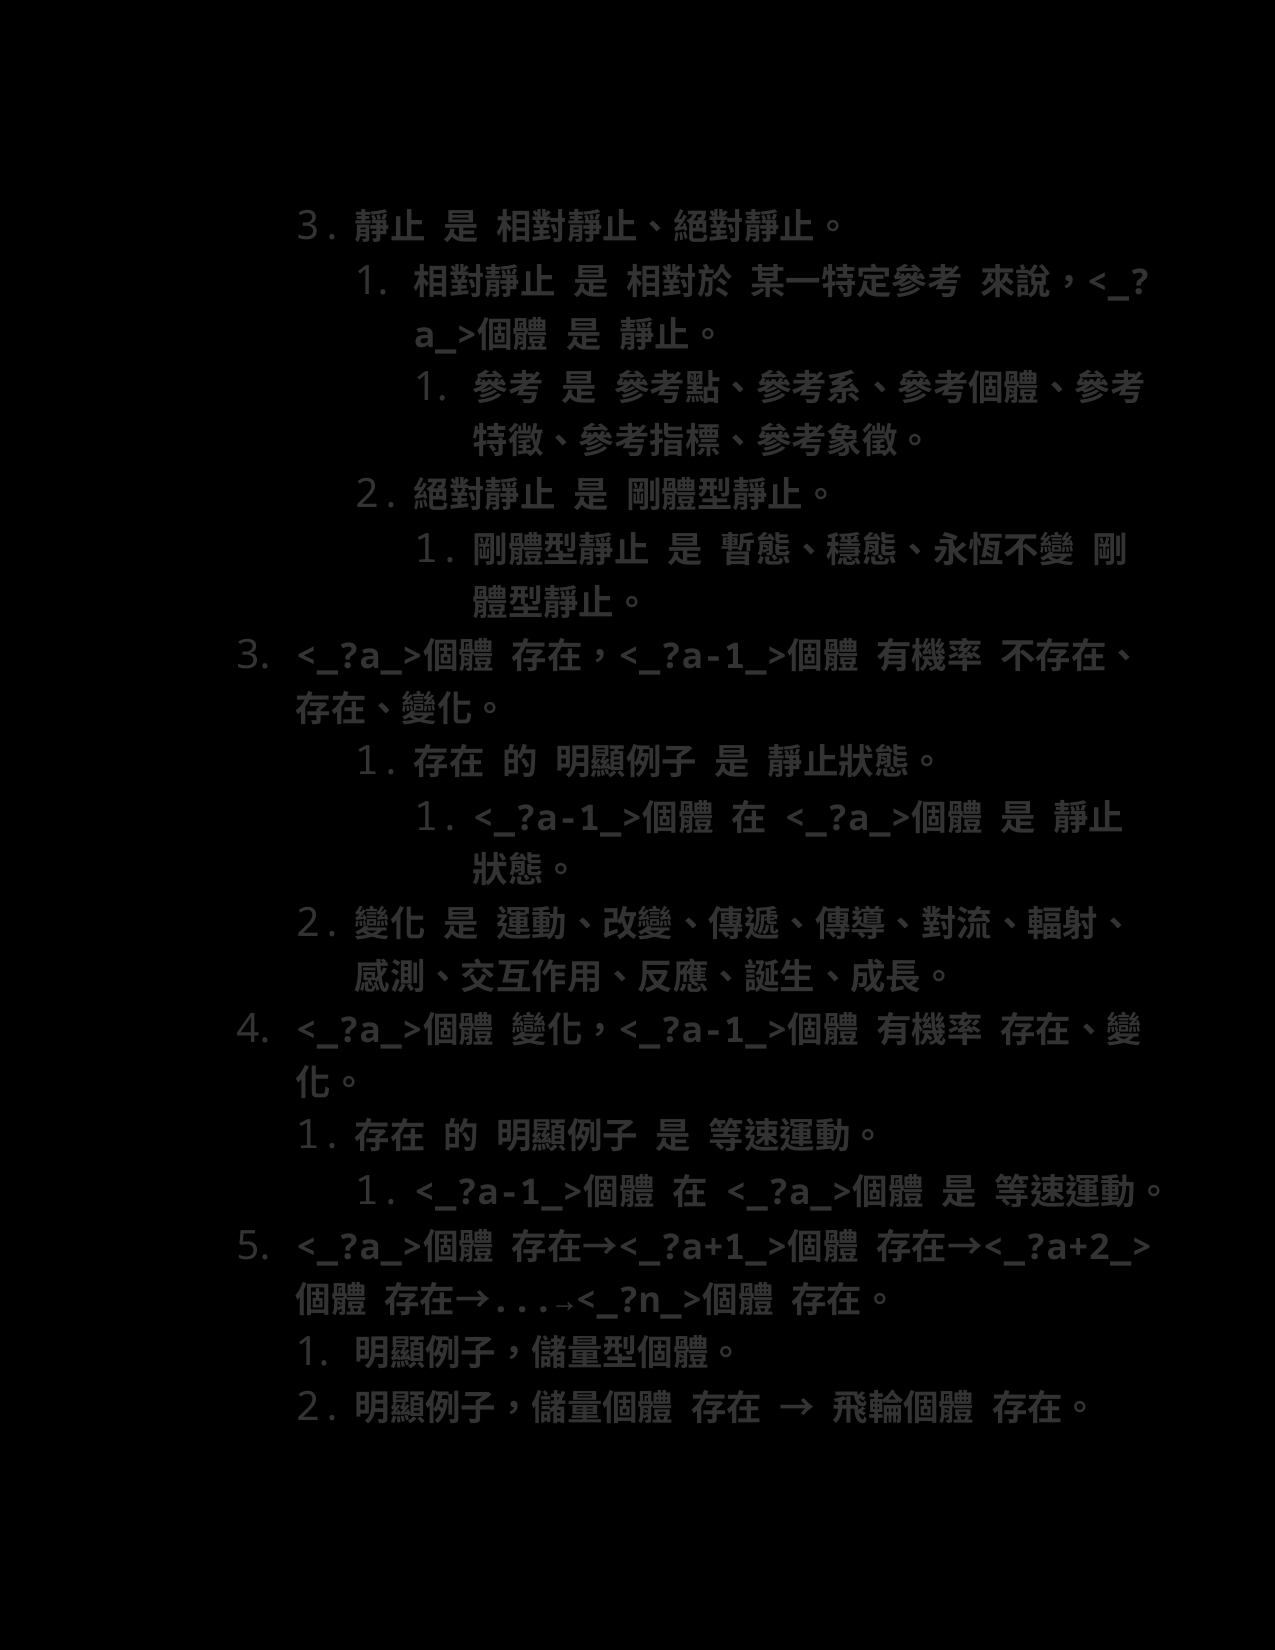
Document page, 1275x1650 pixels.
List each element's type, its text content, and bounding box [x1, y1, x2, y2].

list 參考 是 參考點、參考系、參考個體、參考特徵、參考指標、參考象徵。 [413, 357, 1157, 464]
list 絕對靜止 是 剛體型靜止。 [354, 464, 1157, 519]
list <_?a-1_>個體 在 <_?a_>個體 是 靜止狀態。 [413, 787, 1157, 893]
list 變化 是 運動、改變、傳遞、傳導、對流、輻射、感測、交互作用、反應、誕生、成長。 [295, 893, 1157, 999]
list <_?a_>個體 存在，<_?a-1_>個體 有機率 不存在、存在、變化。 [236, 625, 1157, 732]
list <_?a-1_>個體 在 <_?a_>個體 是 等速運動。 [354, 1161, 1157, 1216]
list <_?a_>個體 變化，<_?a-1_>個體 有機率 存在、變化。 [236, 999, 1157, 1106]
list <_?a_>個體 存在→<_?a+1_>個體 存在→<_?a+2_>個體 存在→...→<_?n_>個體 存在。 [236, 1216, 1157, 1322]
list 明顯例子，儲量型個體。 [295, 1322, 1157, 1377]
list 相對靜止 是 相對於 某一特定參考 來說，<_?a_>個體 是 靜止。 [354, 251, 1157, 357]
list 存在 的 明顯例子 是 等速運動。 [295, 1106, 1157, 1161]
list 靜止 是 相對靜止、絕對靜止。 [295, 196, 1157, 251]
list 剛體型靜止 是 暫態、穩態、永恆不變 剛體型靜止。 [413, 519, 1157, 625]
list 存在 的 明顯例子 是 靜止狀態。 [354, 732, 1157, 787]
list 明顯例子，儲量個體 存在 → 飛輪個體 存在。 [295, 1377, 1157, 1433]
